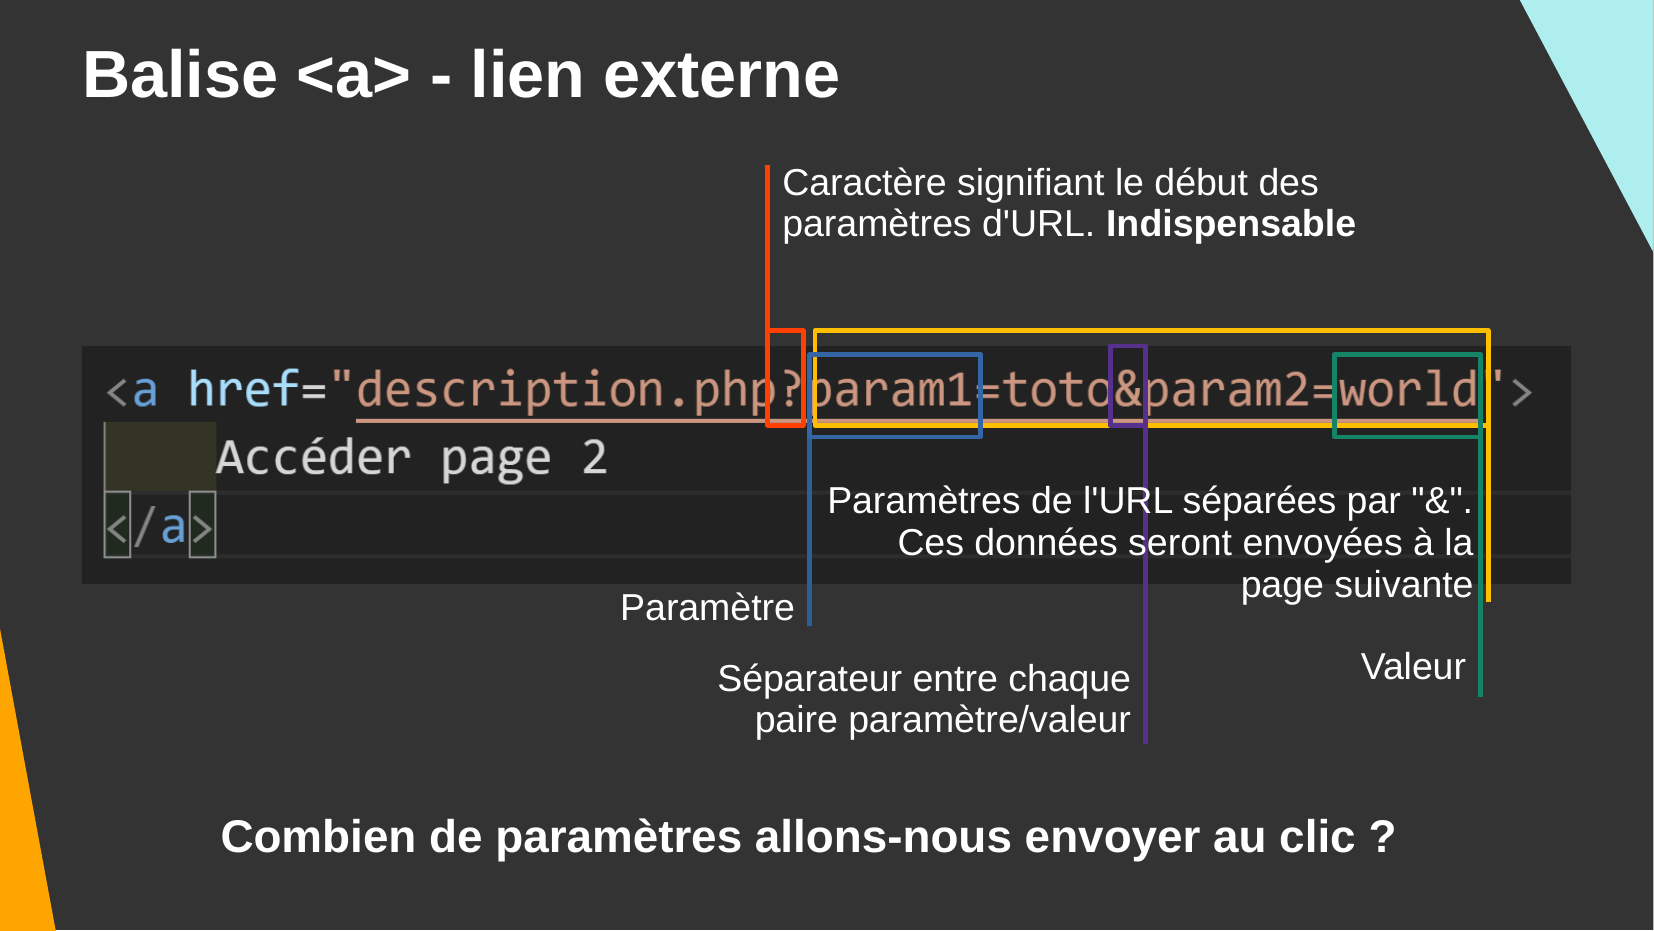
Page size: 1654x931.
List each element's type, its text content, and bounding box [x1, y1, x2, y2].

picture [770, 346, 801, 423]
picture [817, 346, 1108, 423]
picture [82, 346, 813, 584]
text_box Paramètre [566, 578, 810, 638]
picture [812, 357, 978, 435]
picture [812, 428, 1143, 472]
text_box Paramètres de l'URL séparées par "&". Ces données seront envoyées à la page suivante [791, 472, 1489, 614]
text_box Valeur [1238, 637, 1481, 697]
picture [1491, 346, 1571, 584]
picture [1337, 428, 1478, 435]
text_box Séparateur entre chaque paire paramètre/valeur [637, 649, 1146, 749]
picture [1148, 346, 1486, 423]
picture [1337, 357, 1478, 423]
text_box Caractère signifiant le début des paramètres d'URL. Indispensable [767, 153, 1382, 284]
text_box [0, 628, 56, 931]
picture [1113, 348, 1143, 423]
picture [817, 357, 978, 423]
title Balise <a> - lien externe [82, 37, 1571, 114]
picture [1148, 428, 1478, 472]
text_box [1519, 0, 1654, 254]
text_box Combien de paramètres allons-nous envoyer au clic ? [23, 803, 1595, 909]
